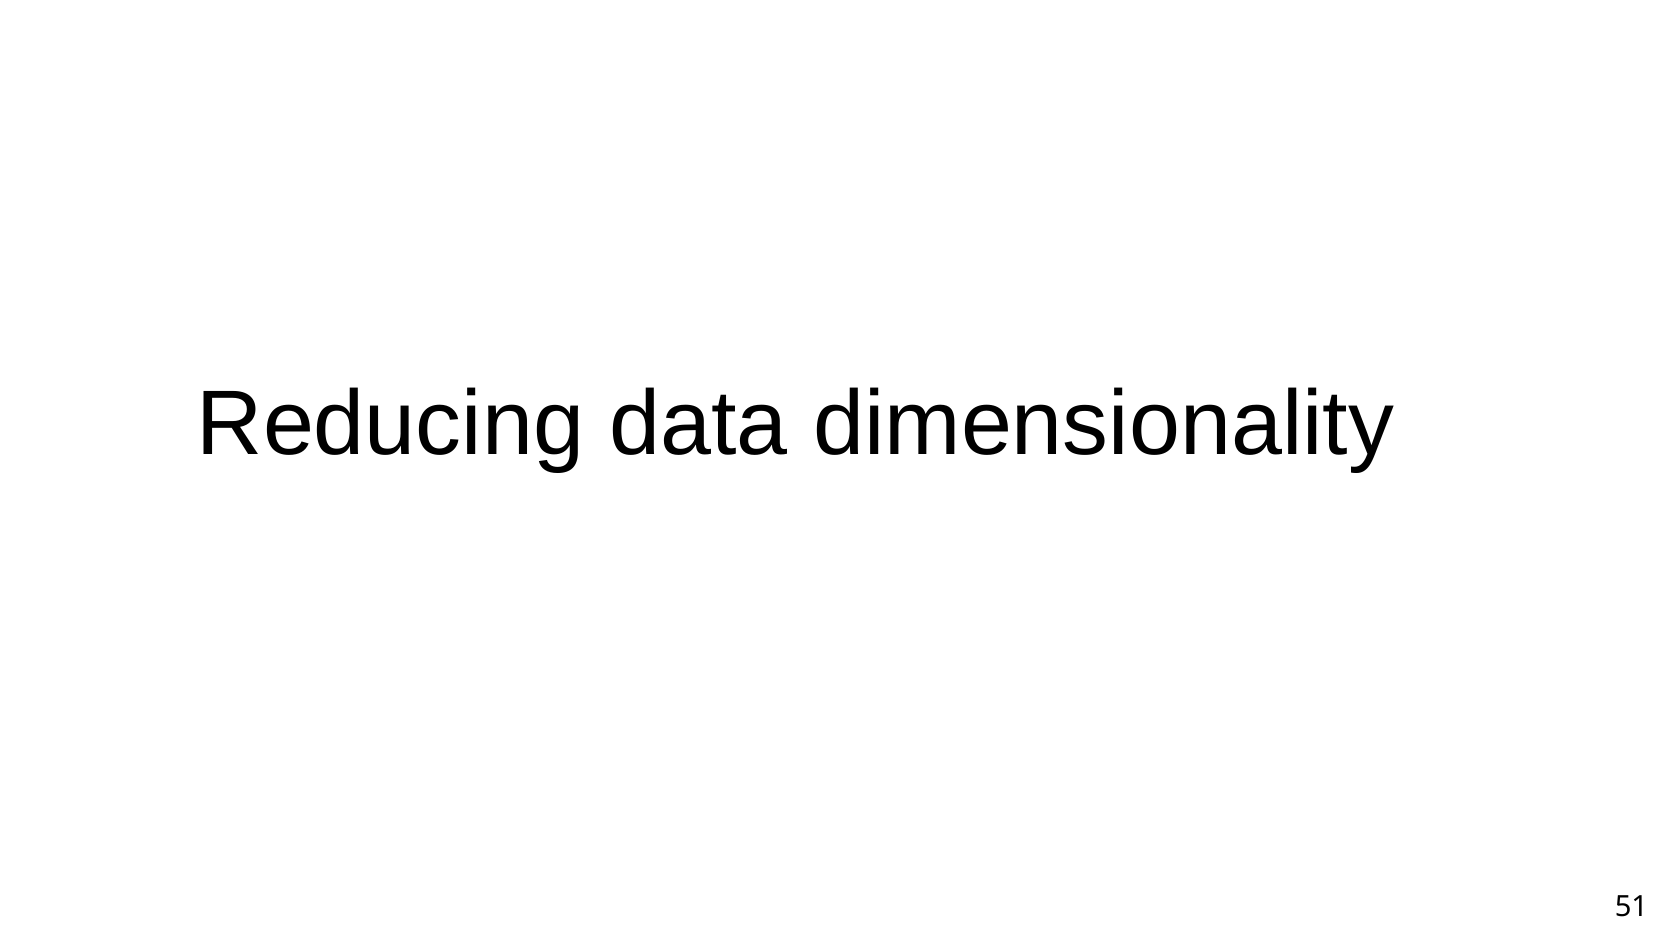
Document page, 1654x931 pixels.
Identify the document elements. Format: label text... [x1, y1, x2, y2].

title Reducing data dimensionality [52, 345, 1541, 501]
